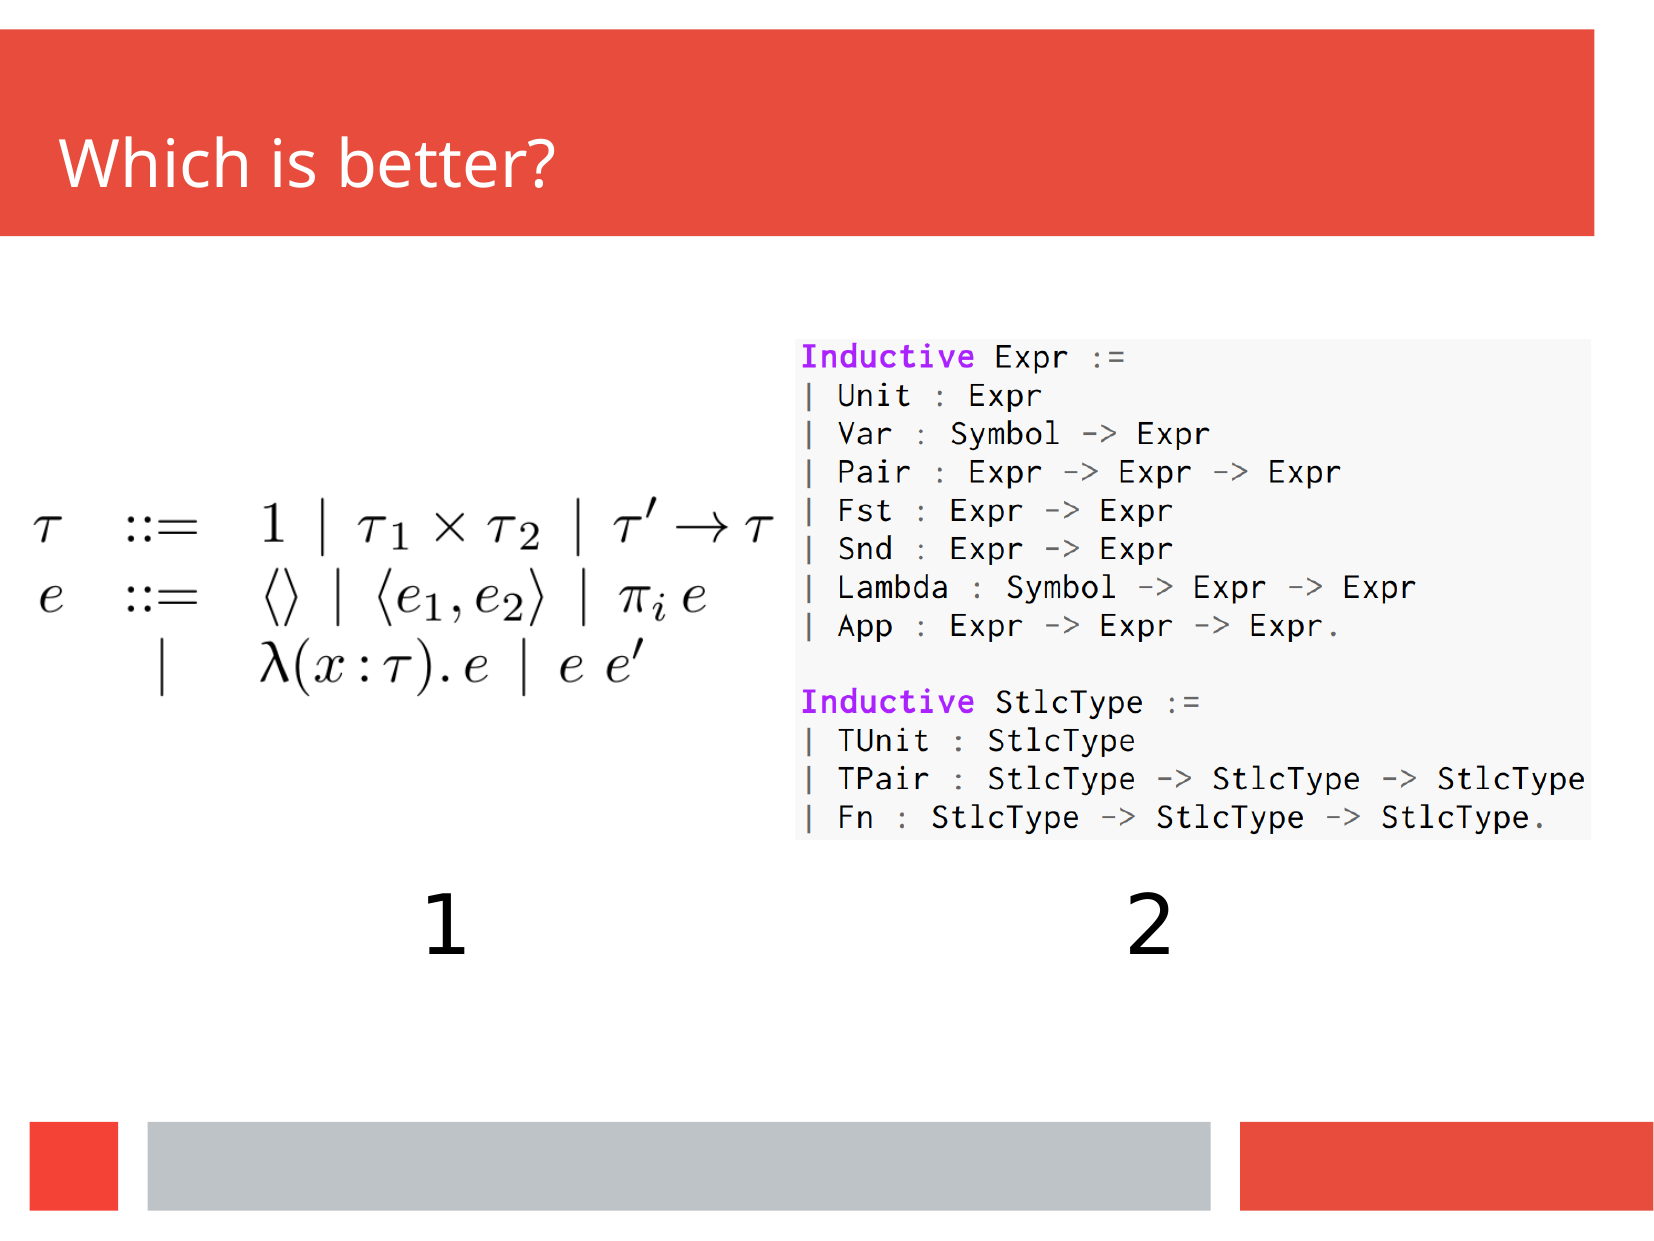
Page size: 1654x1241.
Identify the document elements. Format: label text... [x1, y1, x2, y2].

picture [30, 494, 788, 706]
text_box 2 [1110, 870, 1171, 982]
text_box 1 [405, 870, 466, 982]
picture [795, 339, 1591, 841]
title Which is better? [59, 59, 1595, 207]
